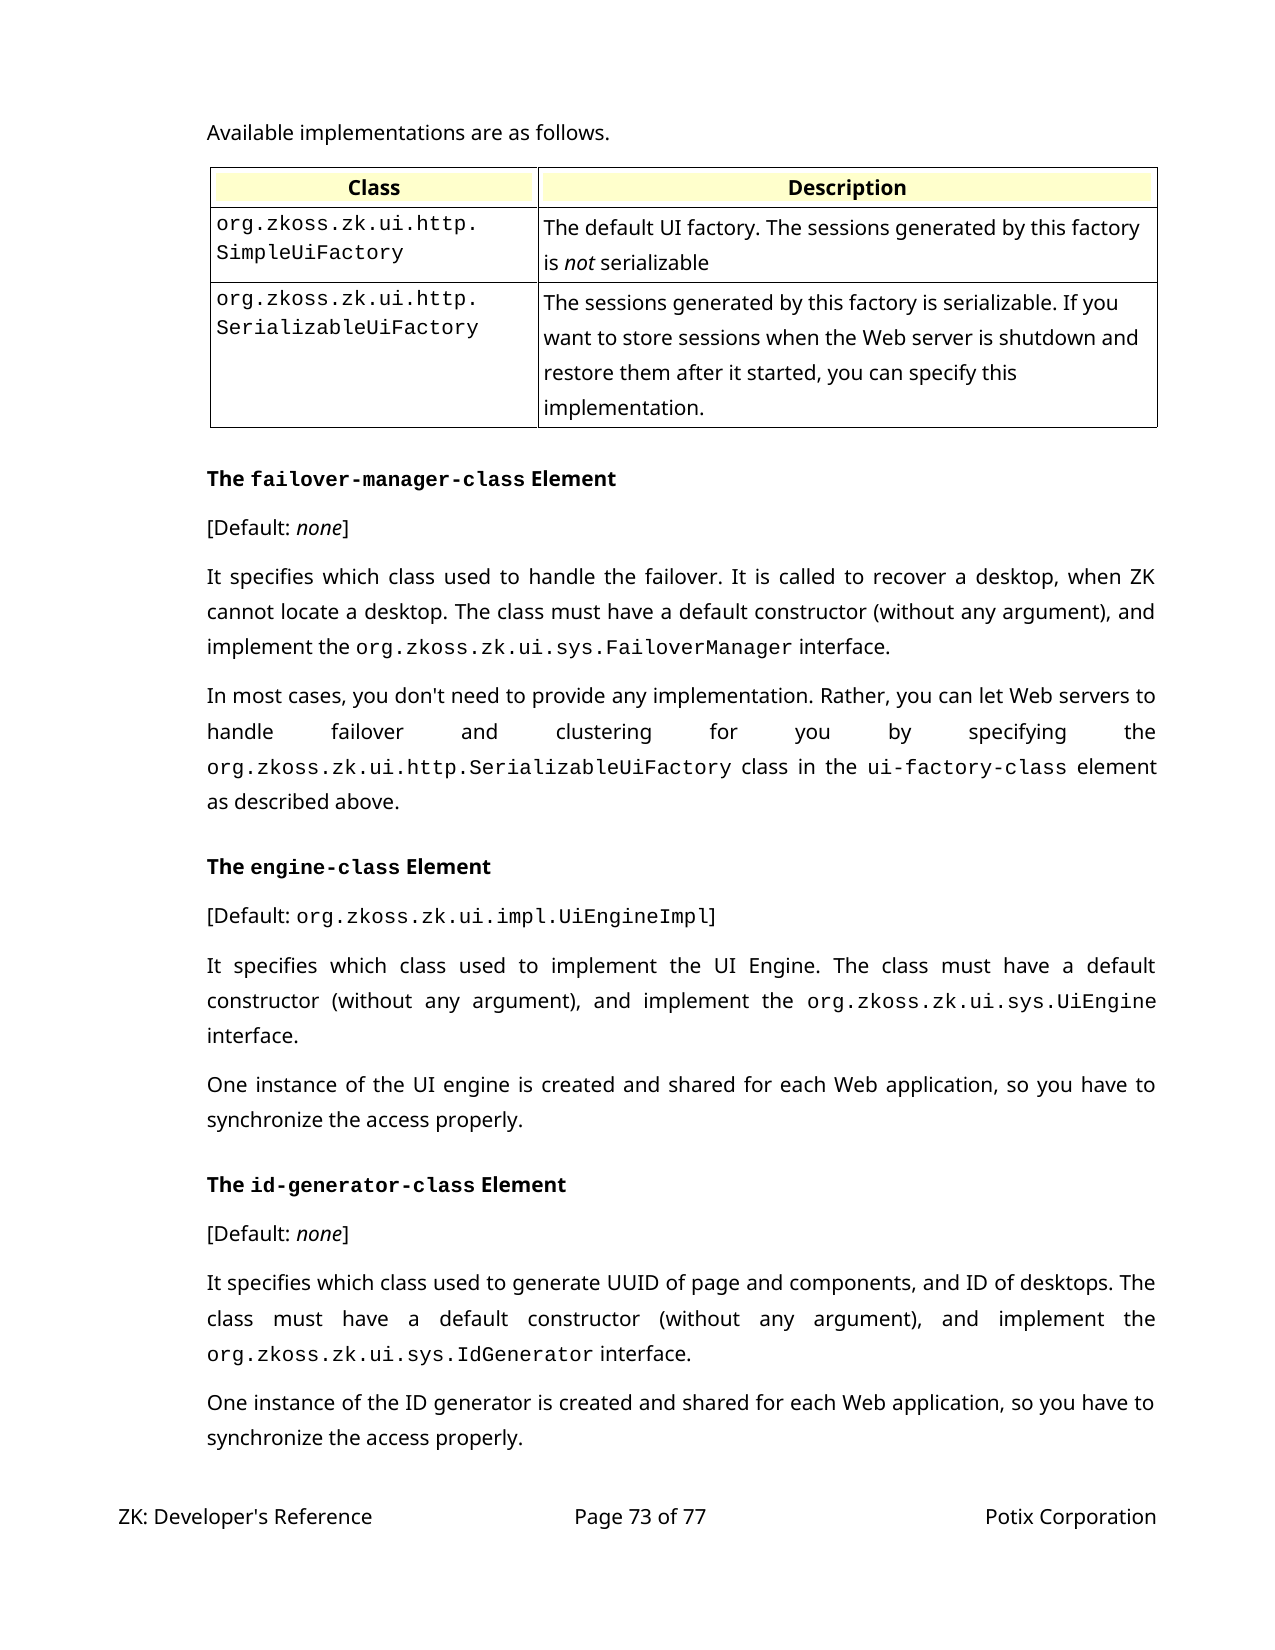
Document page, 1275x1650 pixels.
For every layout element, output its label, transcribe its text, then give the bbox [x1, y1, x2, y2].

subtitle The engine-class Element [207, 852, 1157, 881]
table_cell The sessions generated by this factory is serializable. If you want to store sessions when the Web server is shutdown and restore them after it started, you can specify this implementation. [539, 283, 1157, 427]
table_cell The default UI factory. The sessions generated by this factory is not serializable [539, 208, 1157, 282]
text It specifies which class used to handle the failover. It is called to recover a desktop, when ZK cannot locate a desktop. The class must have a default constructor (without any argument), and implement the org.zkoss.zk.ui.sys.FailoverManager interface. [207, 562, 1157, 661]
text One instance of the UI engine is created and shared for each Web application, so you have to synchronize the access properly. [207, 1070, 1157, 1134]
table_header Class [211, 168, 537, 207]
text Available implementations are as follows. [207, 118, 1157, 146]
subtitle The failover-manager-class Element [207, 464, 1157, 492]
text It specifies which class used to generate UUID of page and components, and ID of desktops. The class must have a default constructor (without any argument), and implement the org.zkoss.zk.ui.sys.IdGenerator interface. [207, 1268, 1157, 1367]
text [Default: org.zkoss.zk.ui.impl.UiEngineImpl] [207, 902, 1157, 930]
table_cell org.zkoss.zk.ui.http. SerializableUiFactory [211, 283, 537, 427]
text [Default: none] [207, 513, 1157, 541]
table_cell org.zkoss.zk.ui.http. SimpleUiFactory [211, 208, 537, 282]
text [Default: none] [207, 1219, 1157, 1248]
text One instance of the ID generator is created and shared for each Web application, so you have to synchronize the access properly. [207, 1388, 1157, 1451]
subtitle The id-generator-class Element [207, 1170, 1157, 1199]
text It specifies which class used to implement the UI Engine. The class must have a default constructor (without any argument), and implement the org.zkoss.zk.ui.sys.UiEngine interface. [207, 951, 1157, 1050]
text In most cases, you don't need to provide any implementation. Rather, you can let Web servers to handle failover and clustering for you by specifying the org.zkoss.zk.ui.http.SerializableUiFactory class in the ui-factory-class element as described above. [207, 682, 1157, 816]
table_header Description [539, 168, 1157, 207]
